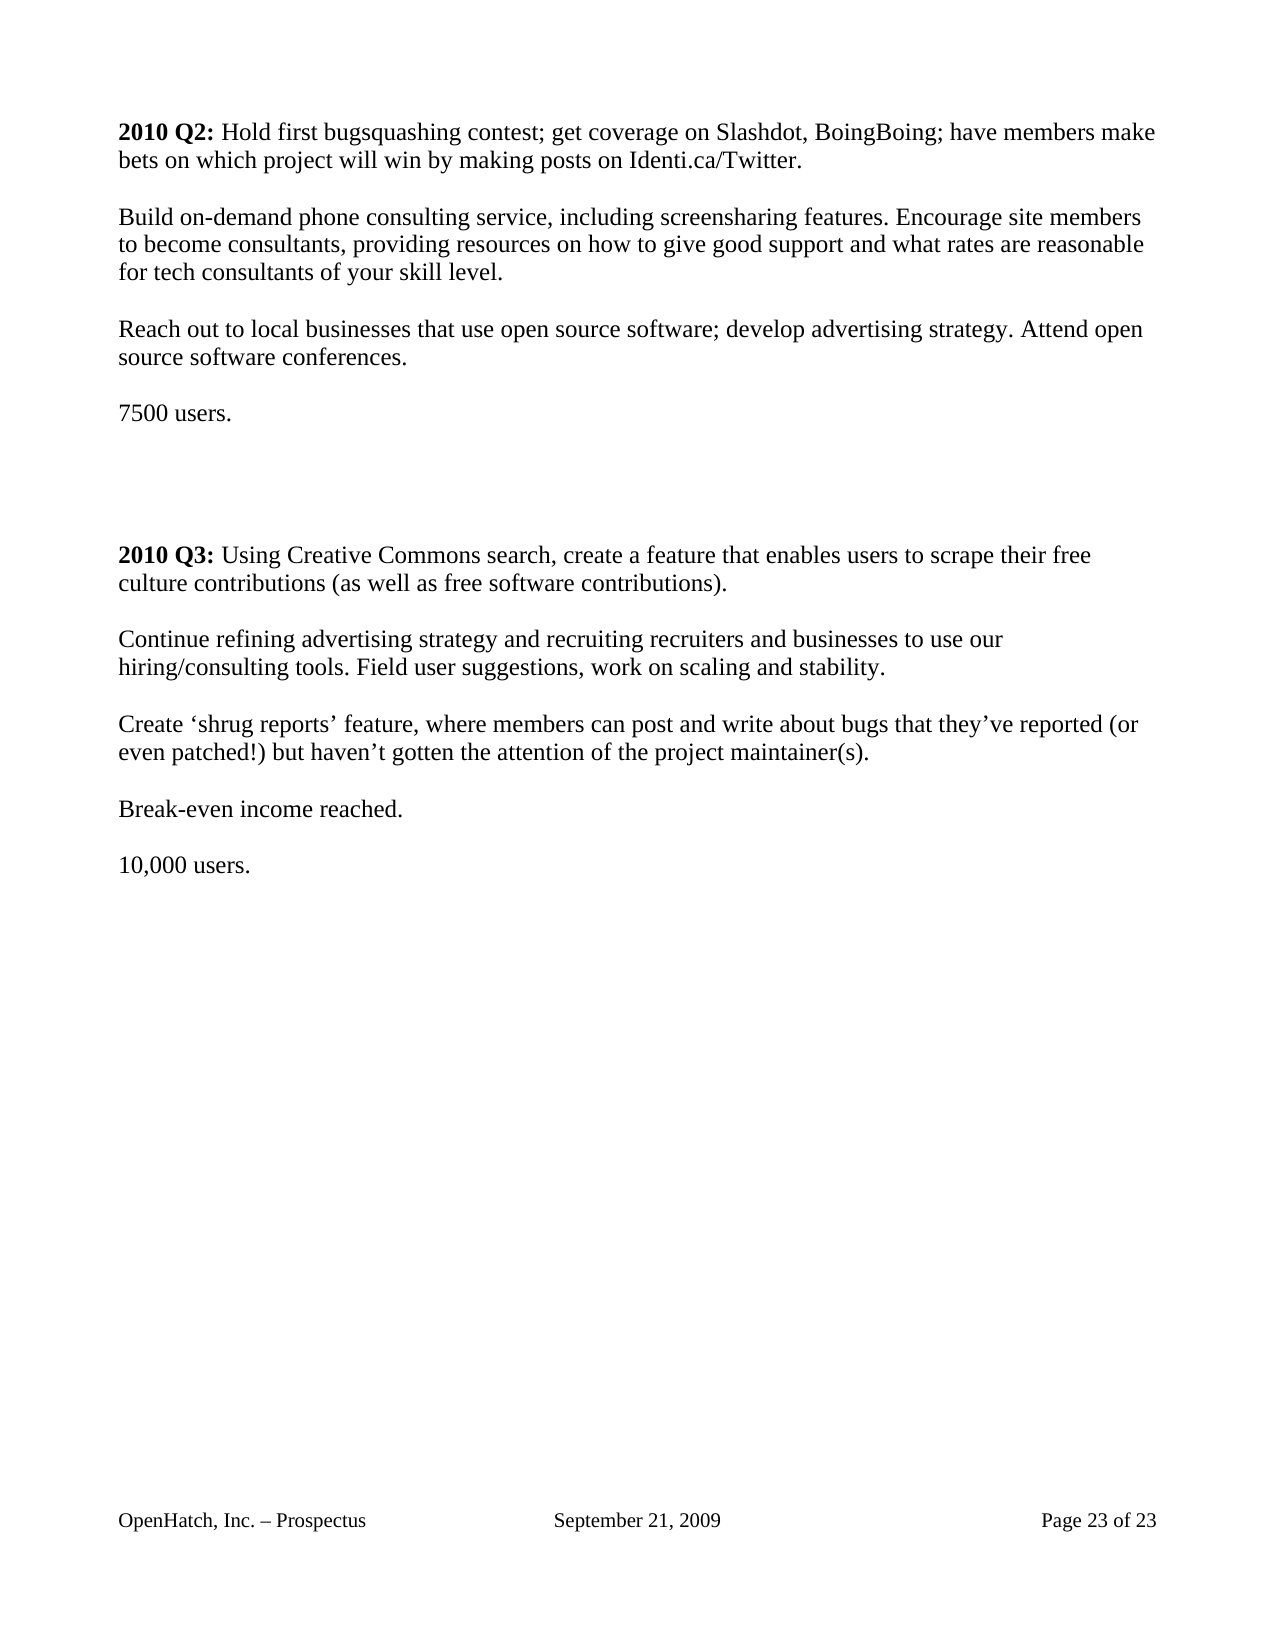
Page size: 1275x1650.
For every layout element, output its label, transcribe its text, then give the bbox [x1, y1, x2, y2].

text 2010 Q2: Hold first bugsquashing contest; get coverage on Slashdot, BoingBoing; have members make bets on which project will win by making posts on Identi.ca/Twitter. [118, 118, 1156, 173]
text Break-even income reached. [118, 795, 1156, 822]
text Build on-demand phone consulting service, including screensharing features. Encourage site members to become consultants, providing resources on how to give good support and what rates are reasonable for tech consultants of your skill level. [118, 203, 1156, 286]
text 7500 users. [118, 399, 1156, 427]
text Reach out to local businesses that use open source software; develop advertising strategy. Attend open source software conferences. [118, 315, 1156, 370]
text 2010 Q3: Using Creative Commons search, create a feature that enables users to scrape their free culture contributions (as well as free software contributions). [118, 541, 1156, 596]
text Continue refining advertising strategy and recruiting recruiters and businesses to use our hiring/consulting tools. Field user suggestions, work on scaling and stability. [118, 626, 1156, 681]
text 10,000 users. [118, 852, 1156, 879]
text Create ‘shrug reports’ feature, where members can post and write about bugs that they’ve reported (or even patched!) but haven’t gotten the attention of the project maintainer(s). [118, 710, 1156, 766]
